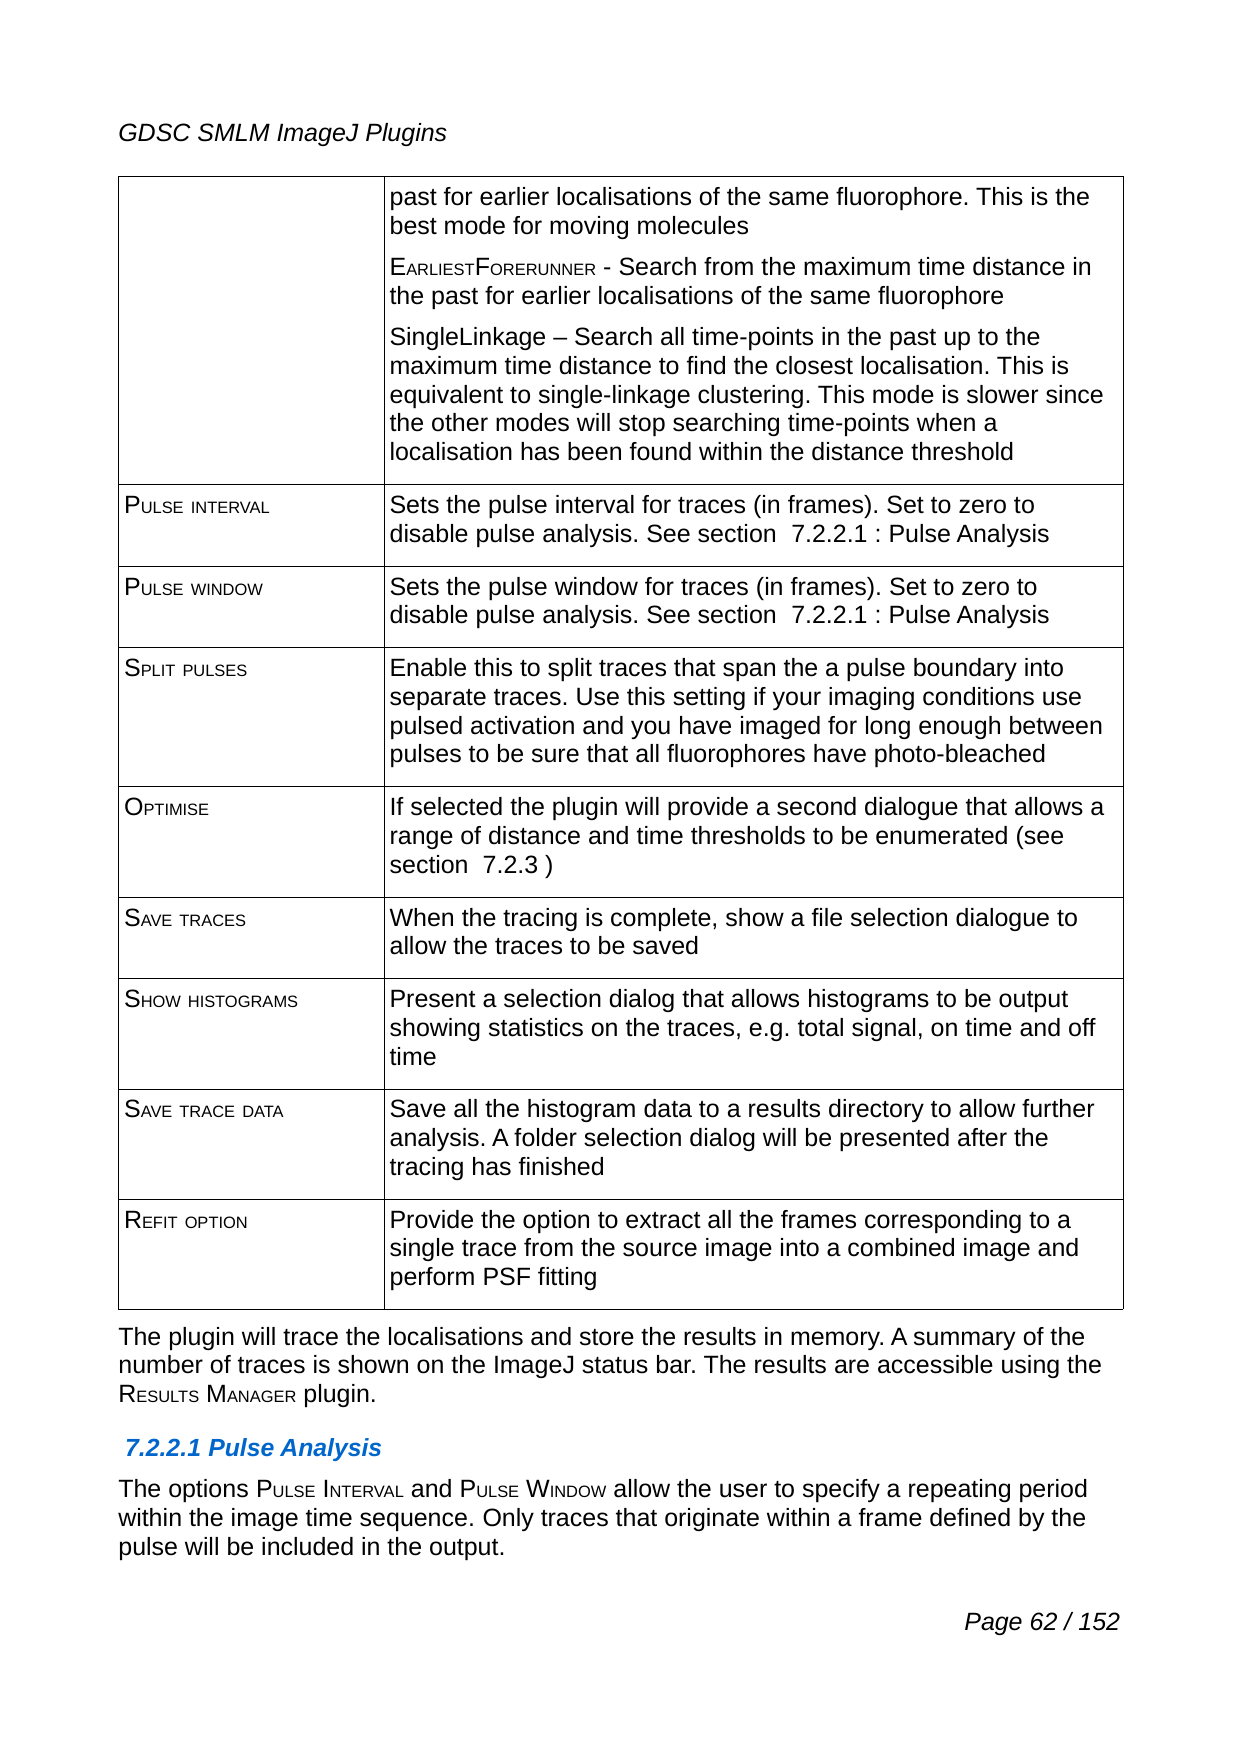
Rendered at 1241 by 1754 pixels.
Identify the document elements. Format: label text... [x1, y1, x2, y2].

table_cell If selected the plugin will provide a second dialogue that allows a range of distance and time thresholds to be enumerated (see section 7.2.3) [385, 787, 1123, 897]
table_cell Optimise [119, 787, 384, 897]
table_cell Show histograms [119, 979, 384, 1088]
table_cell past for earlier localisations of the same fluorophore. This is the best mode for moving molecules EarliestForerunner - Search from the maximum time distance in the past for earlier localisations of the same fluorophore SingleLinkage – Search all time-points in the past up to the maximum time distance to find the closest localisation. This is equivalent to single-linkage clustering. This mode is slower since the other modes will stop searching time-points when a localisation has been found within the distance threshold [385, 177, 1123, 484]
table_cell Enable this to split traces that span the a pulse boundary into separate traces. Use this setting if your imaging conditions use pulsed activation and you have imaged for long enough between pulses to be sure that all fluorophores have photo-bleached [385, 648, 1123, 786]
table_cell Present a selection dialog that allows histograms to be output showing statistics on the traces, e.g. total signal, on time and off time [385, 979, 1123, 1088]
text The options Pulse Interval and Pulse Window allow the user to specify a repeating period within the image time sequence. Only traces that originate within a frame defined by the pulse will be included in the output. [118, 1474, 1122, 1560]
table_cell Refit option [119, 1200, 384, 1309]
table_cell Split pulses [119, 648, 384, 786]
table_cell When the tracing is complete, show a file selection dialogue to allow the traces to be saved [385, 898, 1123, 978]
table_cell [119, 177, 384, 484]
table_cell Save all the histogram data to a results directory to allow further analysis. A folder selection dialog will be presented after the tracing has finished [385, 1090, 1123, 1199]
text The plugin will trace the localisations and store the results in memory. A summary of the number of traces is shown on the ImageJ status bar. The results are accessible using the Results Manager plugin. [118, 1322, 1122, 1408]
table_cell Provide the option to extract all the frames corresponding to a single trace from the source image into a combined image and perform PSF fitting [385, 1200, 1123, 1309]
table_cell Sets the pulse window for traces (in frames). Set to zero to disable pulse analysis. See section 7.2.2.1: Pulse Analysis [385, 567, 1123, 647]
table_cell Pulse interval [119, 485, 384, 566]
table_cell Save traces [119, 898, 384, 978]
table_cell Pulse window [119, 567, 384, 647]
subtitle Pulse Analysis [118, 1433, 1122, 1461]
table_cell Save trace data [119, 1090, 384, 1199]
table_cell Sets the pulse interval for traces (in frames). Set to zero to disable pulse analysis. See section 7.2.2.1: Pulse Analysis [385, 485, 1123, 566]
